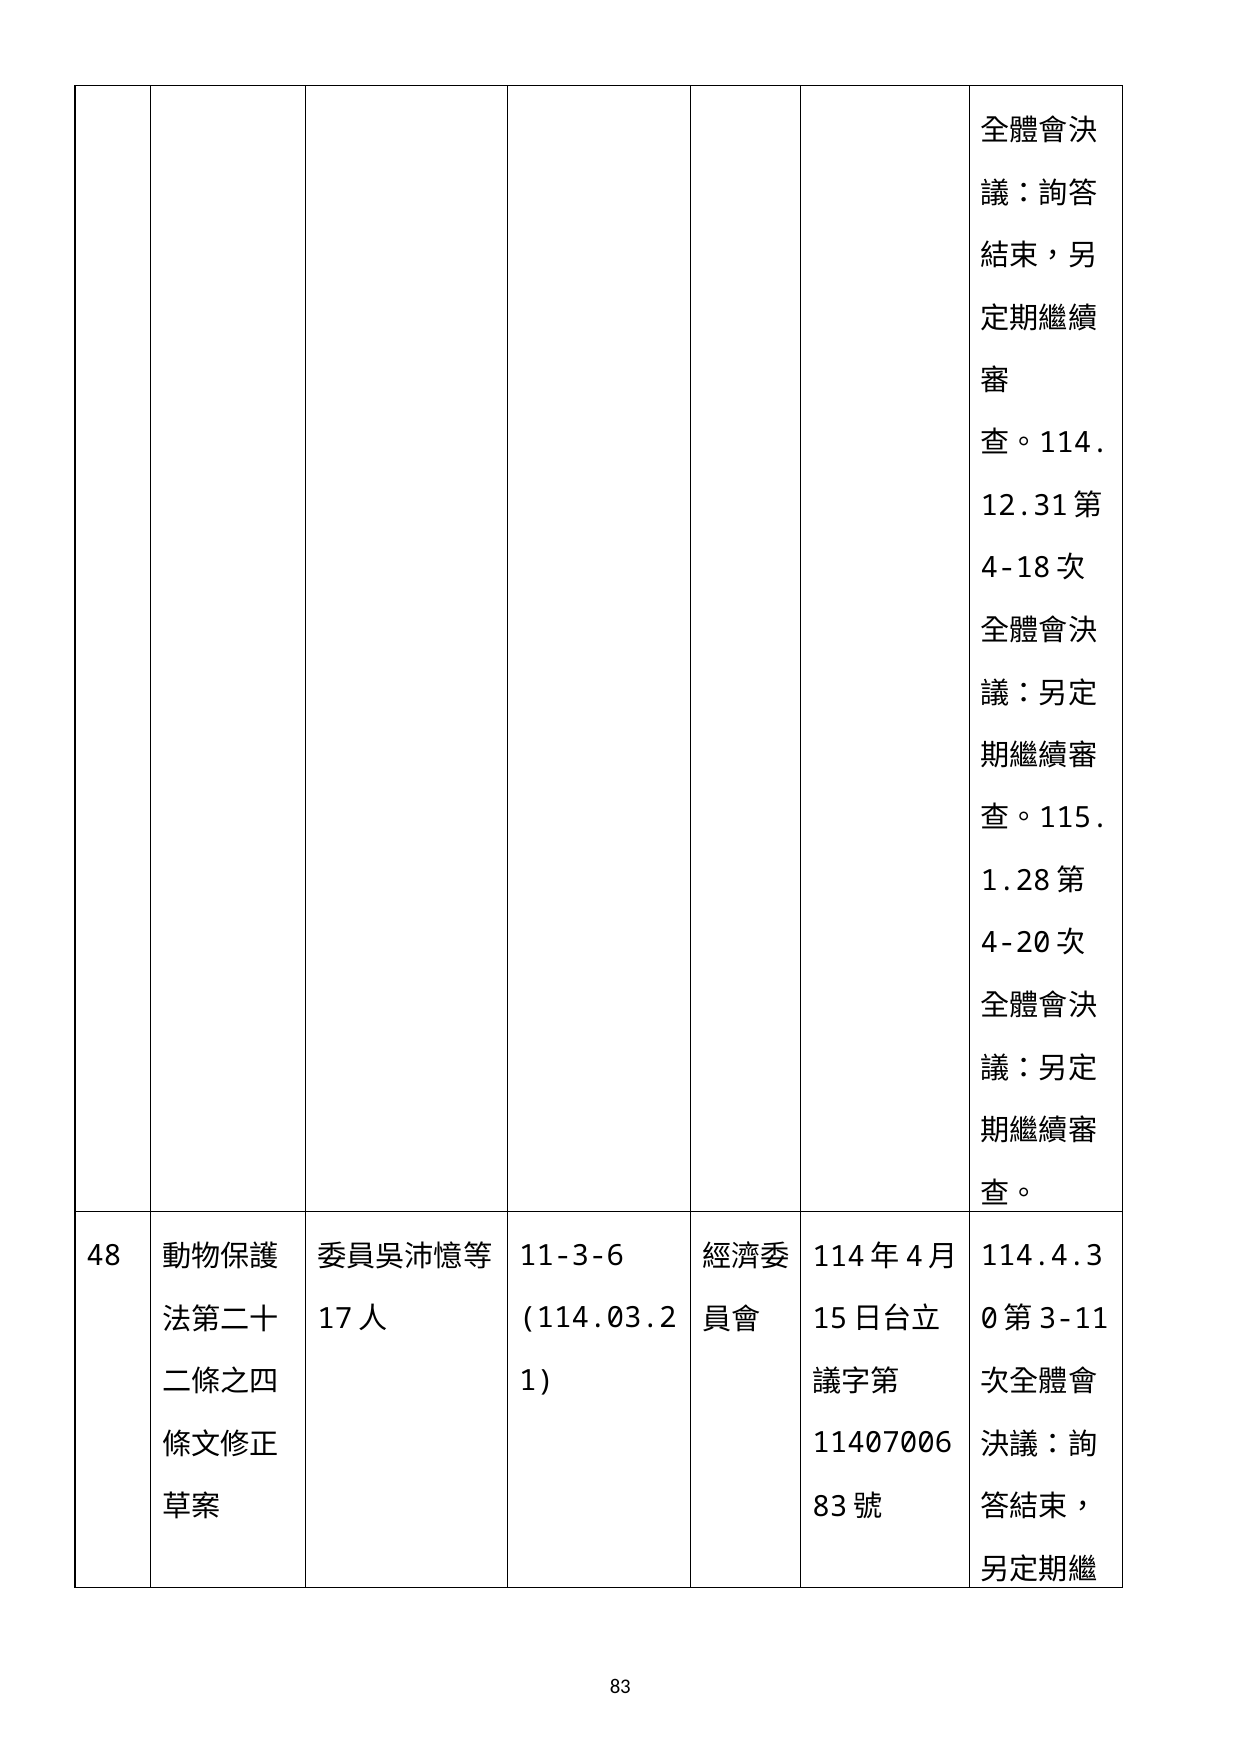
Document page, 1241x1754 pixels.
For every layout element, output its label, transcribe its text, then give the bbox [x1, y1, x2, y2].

table_cell [691, 86, 800, 1211]
table_cell 動物保護法第二十二條之四條文修正草案 [151, 1212, 305, 1587]
table_cell [76, 86, 150, 1211]
table_cell 全體會決議：詢答結束，另定期繼續審查。114.12.31第4-18次全體會決議：另定期繼續審查。115.1.28第4-20次全體會決議：另定期繼續審查。 [970, 86, 1122, 1211]
table_cell [508, 86, 690, 1211]
table_cell 11-3-6 (114.03.21) [508, 1212, 690, 1587]
table_cell [801, 86, 969, 1211]
table_cell 114.4.30第3-11次全體會決議：詢答結束，另定期繼 [970, 1212, 1122, 1587]
table_cell 48 [76, 1212, 150, 1587]
table_cell 委員吳沛憶等17人 [306, 1212, 507, 1587]
table_cell [151, 86, 305, 1211]
table_cell [306, 86, 507, 1211]
table_cell 114年4月15日台立議字第1140700683號 [801, 1212, 969, 1587]
table_cell 經濟委員會 [691, 1212, 800, 1587]
